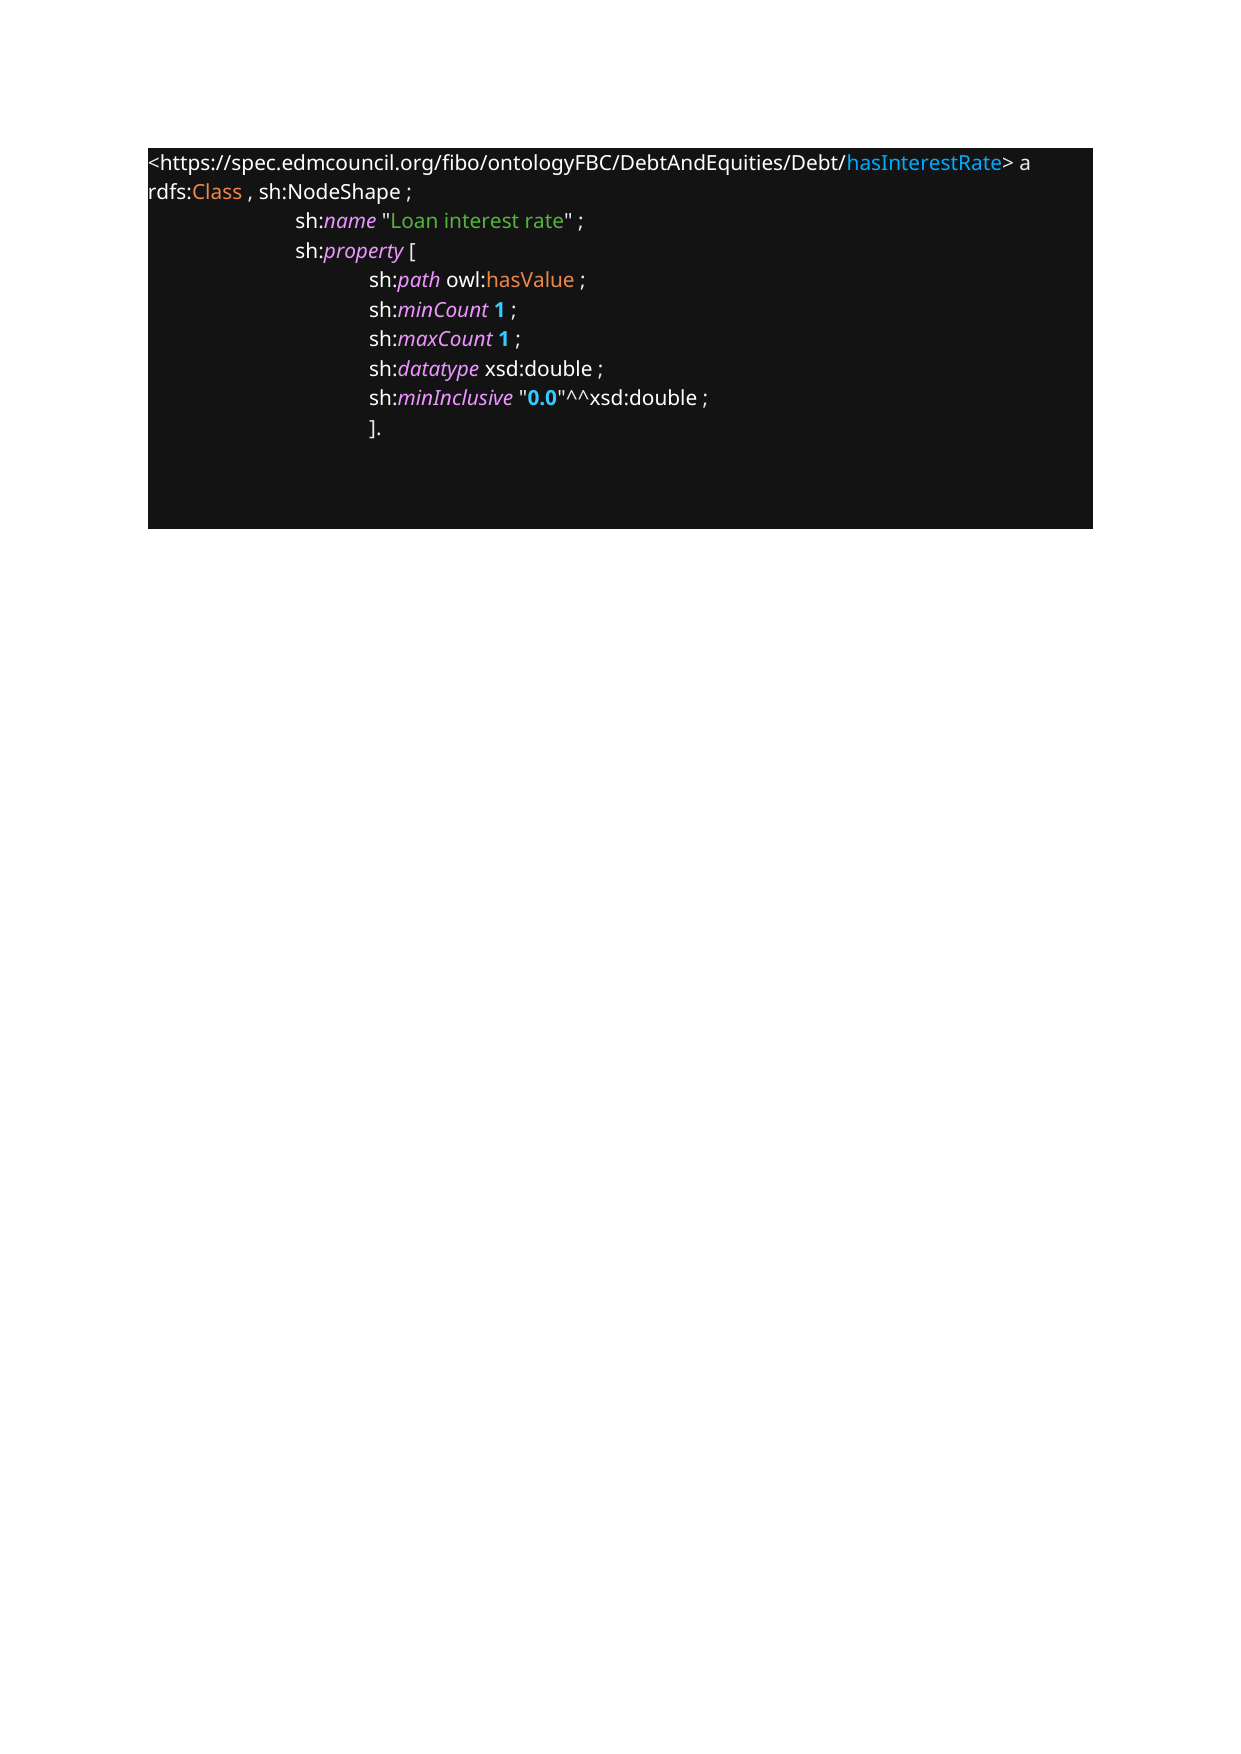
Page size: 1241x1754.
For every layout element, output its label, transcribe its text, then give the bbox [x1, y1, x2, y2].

text <https://spec.edmcouncil.org/fibo/ontologyFBC/DebtAndEquities/Debt/hasInterestRate> a rdfs:Class , sh:NodeShape ; sh:name "Loan interest rate" ; sh:property [ sh:path owl:hasValue ; sh:minCount 1 ; sh:maxCount 1 ; sh:datatype xsd:double ; sh:minInclusive "0.0"^^xsd:double ; ]. [148, 148, 1093, 529]
